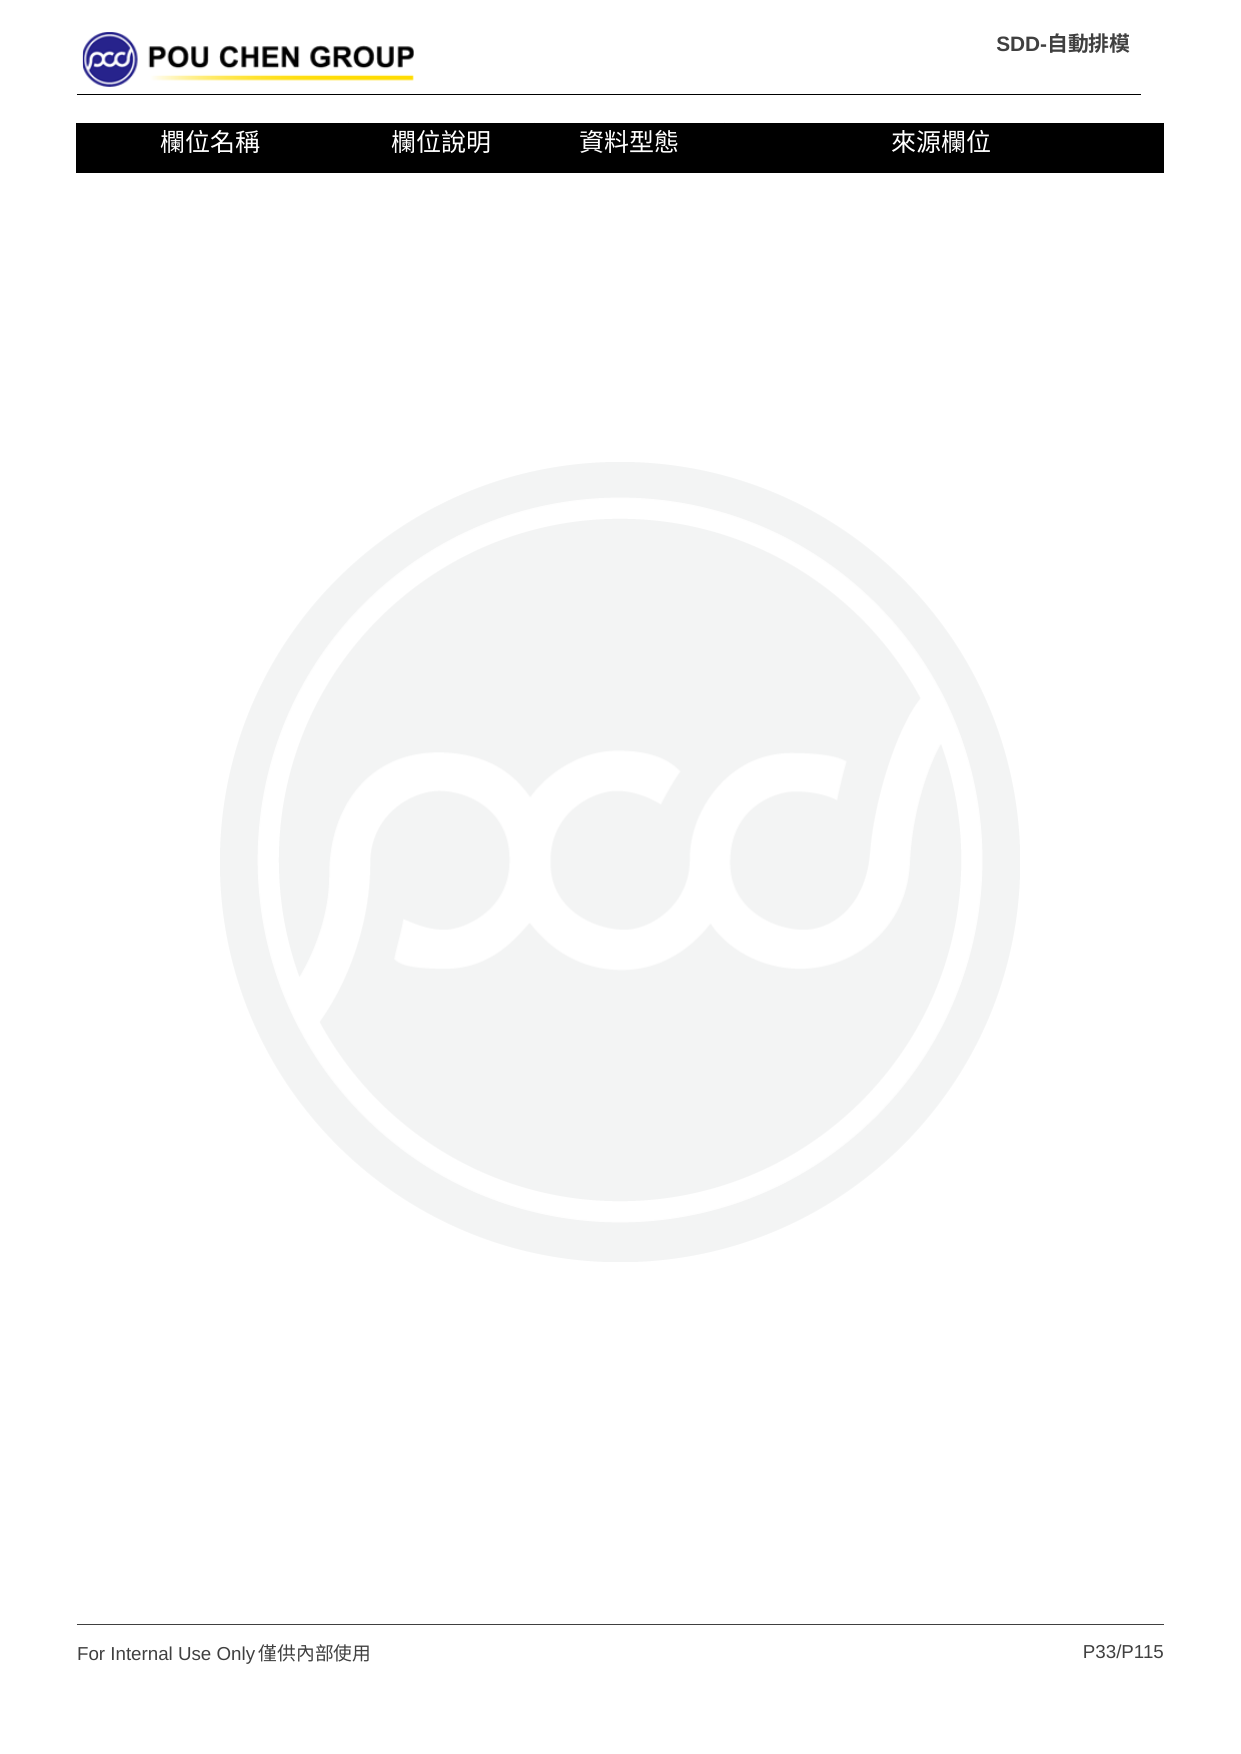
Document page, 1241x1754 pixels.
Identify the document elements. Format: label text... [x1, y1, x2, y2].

picture [82, 32, 414, 87]
table_header 來源欄位 [725, 123, 1163, 172]
table_header 欄位名稱 [77, 123, 348, 172]
table_header 欄位說明 [349, 123, 534, 172]
picture [220, 462, 1021, 1263]
table_header 資料型態 [535, 123, 724, 172]
